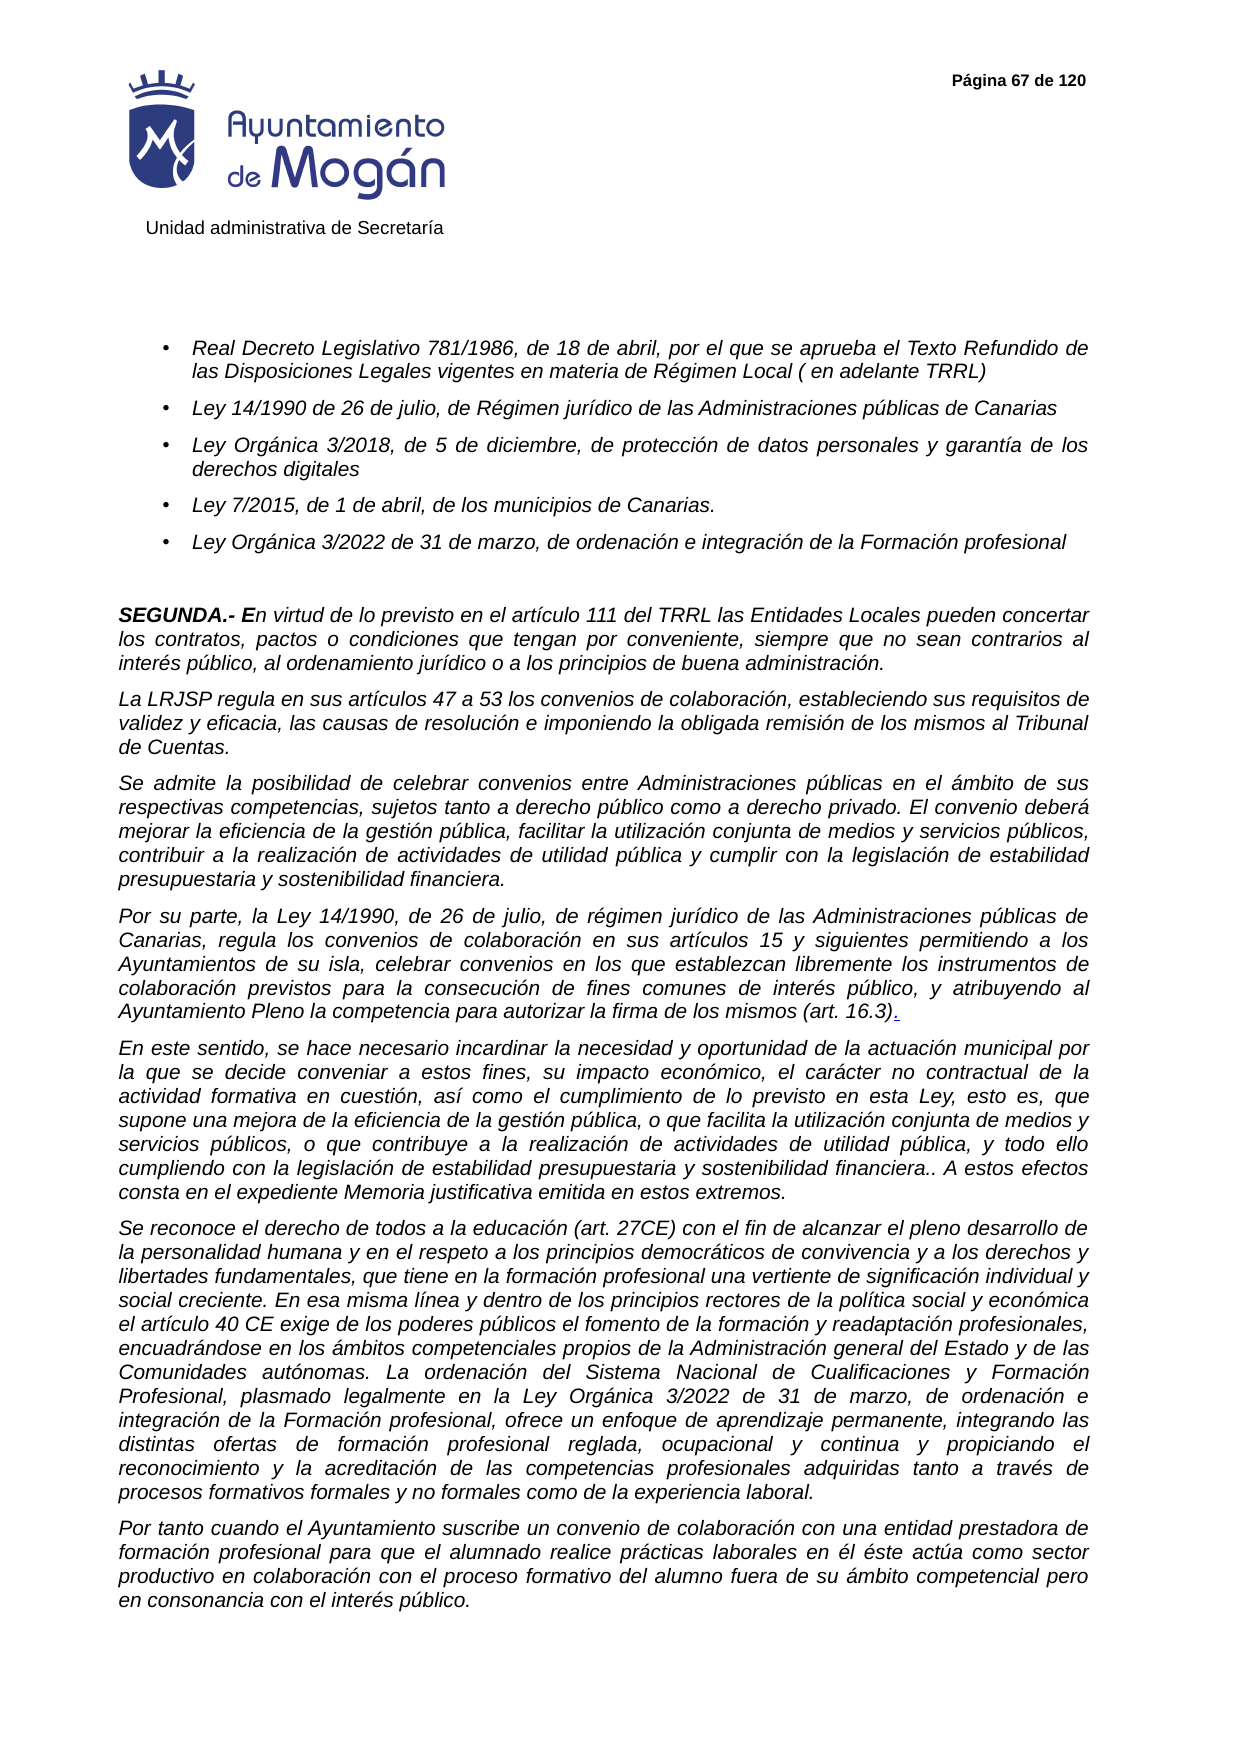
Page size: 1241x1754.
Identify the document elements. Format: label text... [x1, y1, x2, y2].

text La LRJSP regula en sus artículos 47 a 53 los convenios de colaboración, estableciendo sus requisitos de validez y eficacia, las causas de resolución e imponiendo la obligada remisión de los mismos al Tribunal de Cuentas. [118, 687, 1092, 759]
text Se admite la posibilidad de celebrar convenios entre Administraciones públicas en el ámbito de sus respectivas competencias, sujetos tanto a derecho público como a derecho privado. El convenio deberá mejorar la eficiencia de la gestión pública, facilitar la utilización conjunta de medios y servicios públicos, contribuir a la realización de actividades de utilidad pública y cumplir con la legislación de estabilidad presupuestaria y sostenibilidad financiera. [118, 771, 1092, 891]
list Ley 14/1990 de 26 de julio, de Régimen jurídico de las Administraciones públicas de Canarias [162, 396, 1092, 420]
picture [128, 70, 445, 206]
list Ley 7/2015, de 1 de abril, de los municipios de Canarias. [162, 493, 1092, 517]
text Se reconoce el derecho de todos a la educación (art. 27CE) con el fin de alcanzar el pleno desarrollo de la personalidad humana y en el respeto a los principios democráticos de convivencia y a los derechos y libertades fundamentales, que tiene en la formación profesional una vertiente de significación individual y social creciente. En esa misma línea y dentro de los principios rectores de la política social y económica el artículo 40 CE exige de los poderes públicos el fomento de la formación y readaptación profesionales, encuadrándose en los ámbitos competenciales propios de la Administración general del Estado y de las Comunidades autónomas. La ordenación del Sistema Nacional de Cualificaciones y Formación Profesional, plasmado legalmente en la Ley Orgánica 3/2022 de 31 de marzo, de ordenación e integración de la Formación profesional, ofrece un enfoque de aprendizaje permanente, integrando las distintas ofertas de formación profesional reglada, ocupacional y continua y propiciando el reconocimiento y la acreditación de las competencias profesionales adquiridas tanto a través de procesos formativos formales y no formales como de la experiencia laboral. [118, 1216, 1092, 1503]
text SEGUNDA.- En virtud de lo previsto en el artículo 111 del TRRL las Entidades Locales pueden concertar los contratos, pactos o condiciones que tengan por conveniente, siempre que no sean contrarios al interés público, al ordenamiento jurídico o a los principios de buena administración. [118, 602, 1092, 674]
text En este sentido, se hace necesario incardinar la necesidad y oportunidad de la actuación municipal por la que se decide conveniar a estos fines, su impacto económico, el carácter no contractual de la actividad formativa en cuestión, así como el cumplimiento de lo previsto en esta Ley, esto es, que supone una mejora de la eficiencia de la gestión pública, o que facilita la utilización conjunta de medios y servicios públicos, o que contribuye a la realización de actividades de utilidad pública, y todo ello cumpliendo con la legislación de estabilidad presupuestaria y sostenibilidad financiera.. A estos efectos consta en el expediente Memoria justificativa emitida en estos extremos. [118, 1036, 1092, 1203]
text Por su parte, la Ley 14/1990, de 26 de julio, de régimen jurídico de las Administraciones públicas de Canarias, regula los convenios de colaboración en sus artículos 15 y siguientes permitiendo a los Ayuntamientos de su isla, celebrar convenios en los que establezcan libremente los instrumentos de colaboración previstos para la consecución de fines comunes de interés público, y atribuyendo al Ayuntamiento Pleno la competencia para autorizar la firma de los mismos (art. 16.3). [118, 903, 1092, 1023]
list Real Decreto Legislativo 781/1986, de 18 de abril, por el que se aprueba el Texto Refundido de las Disposiciones Legales vigentes en materia de Régimen Local ( en adelante TRRL) [162, 335, 1092, 383]
list Ley Orgánica 3/2022 de 31 de marzo, de ordenación e integración de la Formación profesional [162, 529, 1092, 553]
list Ley Orgánica 3/2018, de 5 de diciembre, de protección de datos personales y garantía de los derechos digitales [162, 432, 1092, 480]
text Por tanto cuando el Ayuntamiento suscribe un convenio de colaboración con una entidad prestadora de formación profesional para que el alumnado realice prácticas laborales en él éste actúa como sector productivo en colaboración con el proceso formativo del alumno fuera de su ámbito competencial pero en consonancia con el interés público. [118, 1516, 1092, 1612]
